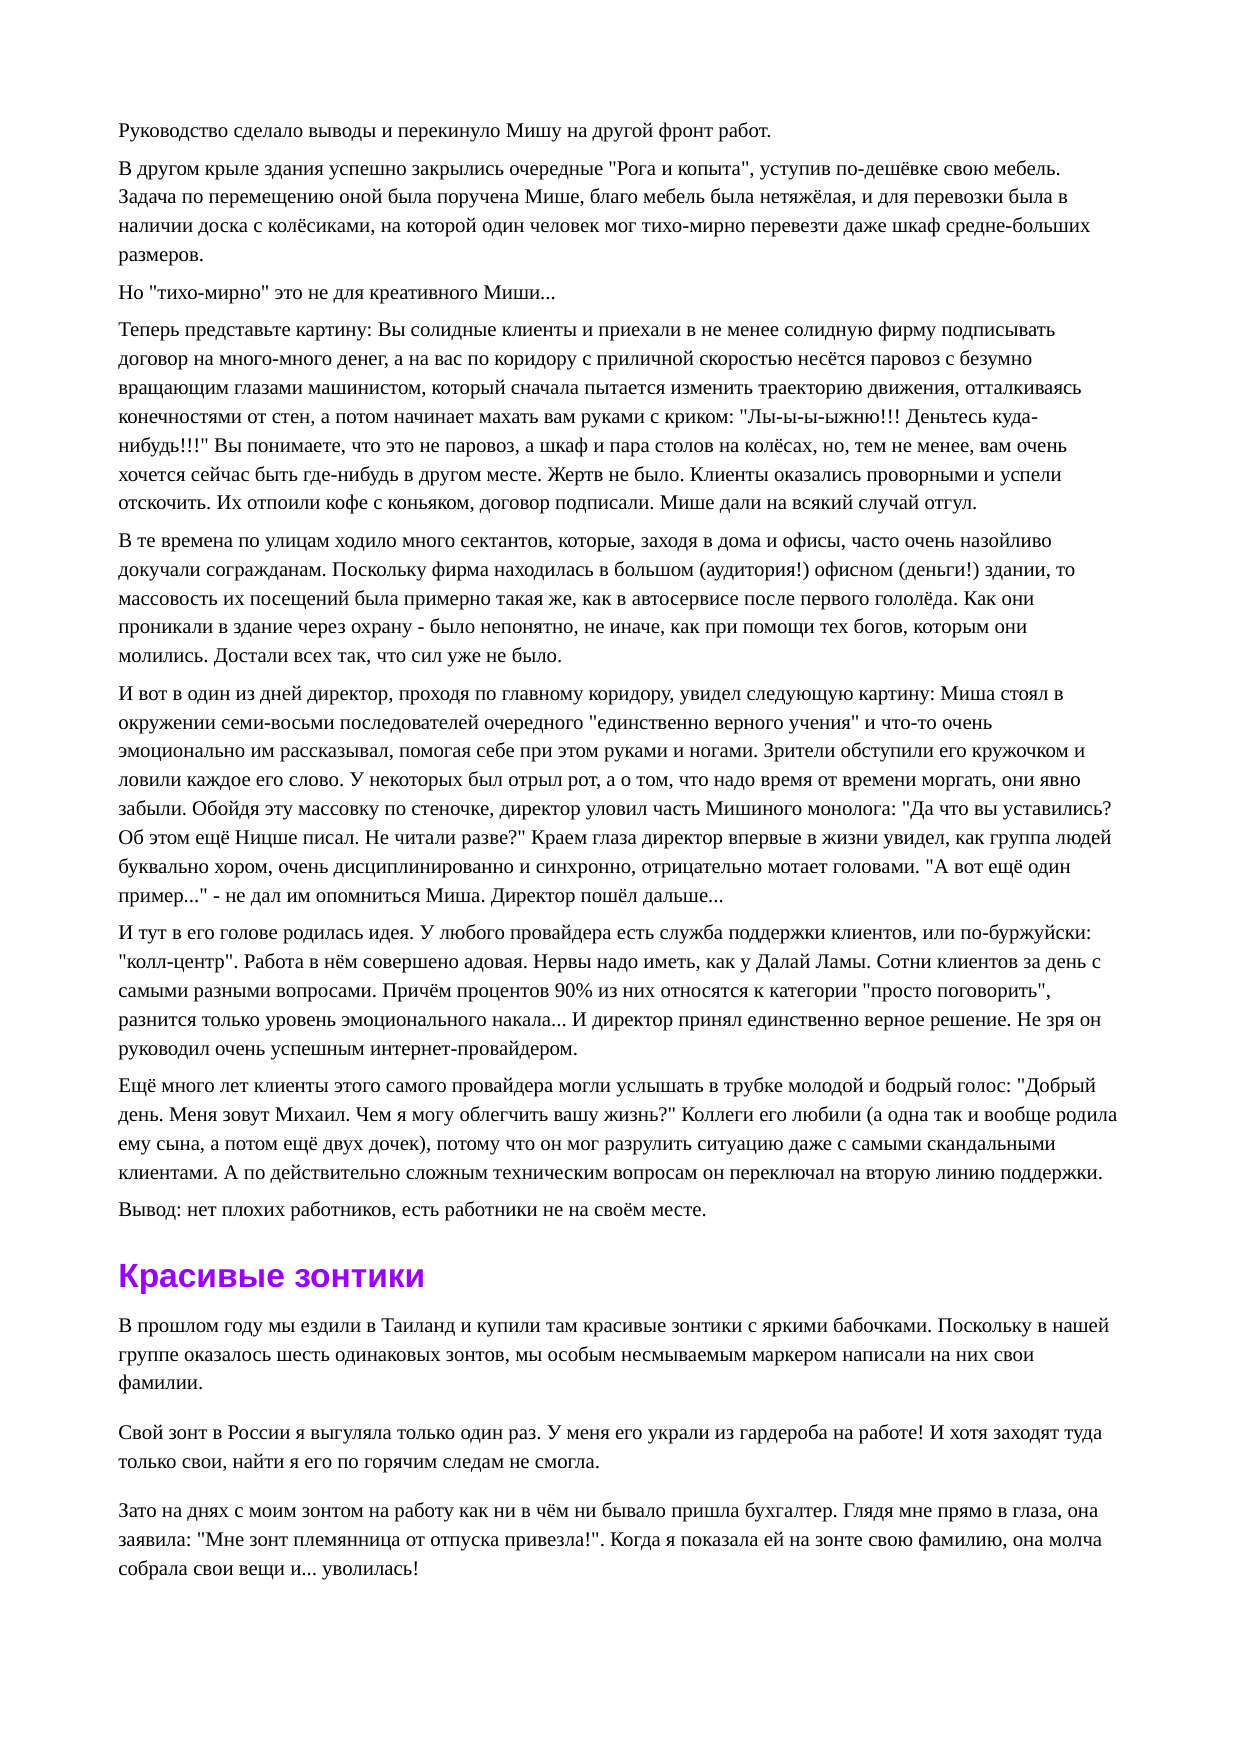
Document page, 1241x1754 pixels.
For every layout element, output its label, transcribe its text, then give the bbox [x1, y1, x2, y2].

text И тут в его голове родилась идея. У любого провайдера есть служба поддержки клиентов, или по-буржуйски: "колл-центр". Работа в нём совершено адовая. Нервы надо иметь, как у Далай Ламы. Сотни клиентов за день с самыми разными вопросами. Причём процентов 90% из них относятся к категории "просто поговорить", разнится только уровень эмоционального накала... И директор принял единственно верное решение. Не зря он руководил очень успешным интернет-провайдером. [118, 920, 1122, 1060]
text В другом крыле здания успешно закрылись очередные "Рога и копыта", уступив по-дешёвке свою мебель. Задача по перемещению оной была поручена Мише, благо мебель была нетяжёлая, и для перевозки была в наличии доска с колёсиками, на которой один человек мог тихо-мирно перевезти даже шкаф средне-больших размеров. [118, 156, 1122, 266]
text И вот в один из дней директор, проходя по главному коридору, увидел следующую картину: Миша стоял в окружении семи-восьми последователей очередного "единственно верного учения" и что-то очень эмоционально им рассказывал, помогая себе при этом руками и ногами. Зрители обступили его кружочком и ловили каждое его слово. У некоторых был отрыл рот, а о том, что надо время от времени моргать, они явно забыли. Обойдя эту массовку по стеночке, директор уловил часть Мишиного монолога: "Да что вы уставились? Об этом ещё Ницше писал. Не читали разве?" Краем глаза директор впервые в жизни увидел, как группа людей буквально хором, очень дисциплинированно и синхронно, отрицательно мотает головами. "А вот ещё один пример..." - не дал им опомниться Миша. Директор пошёл дальше... [118, 681, 1122, 907]
text Зато на днях с моим зонтом на работу как ни в чём ни бывало пришла бухгалтер. Глядя мне прямо в глаза, она заявила: "Мне зонт племянница от отпуска привезла!". Когда я показала ей на зонте свою фамилию, она молча собрала свои вещи и... уволилась! [118, 1498, 1122, 1580]
text В те времена по улицам ходило много сектантов, которые, заходя в дома и офисы, часто очень назойливо докучали согражданам. Поскольку фирма находилась в большом (аудитория!) офисном (деньги!) здании, то массовость их посещений была примерно такая же, как в автосервисе после первого гололёда. Как они проникали в здание через охрану - было непонятно, не иначе, как при помощи тех богов, которым они молились. Достали всех так, что сил уже не было. [118, 528, 1122, 667]
text В прошлом году мы ездили в Таиланд и купили там красивые зонтики с яркими бабочками. Поскольку в нашей группе оказалось шесть одинаковых зонтов, мы особым несмываемым маркером написали на них свои фамилии. [118, 1313, 1122, 1394]
text Ещё много лет клиенты этого самого провайдера могли услышать в трубке молодой и бодрый голос: "Добрый день. Меня зовут Михаил. Чем я могу облегчить вашу жизнь?" Коллеги его любили (а одна так и вообще родила ему сына, а потом ещё двух дочек), потому что он мог разрулить ситуацию даже с самыми скандальными клиентами. А по действительно сложным техническим вопросам он переключал на вторую линию поддержки. [118, 1073, 1122, 1184]
text Свой зонт в России я выгуляла только один раз. У меня его украли из гардероба на работе! И хотя заходят туда только свои, найти я его по горячим следам не смогла. [118, 1420, 1122, 1473]
text Теперь представьте картину: Вы солидные клиенты и приехали в не менее солидную фирму подписывать договор на много-много денег, а на вас по коридору с приличной скоростью несётся паровоз с безумно вращающим глазами машинистом, который сначала пытается изменить траекторию движения, отталкиваясь конечностями от стен, а потом начинает махать вам руками с криком: "Лы-ы-ы-ыжню!!! Деньтесь куда-нибудь!!!" Вы понимаете, что это не паровоз, а шкаф и пара столов на колёсах, но, тем не менее, вам очень хочется сейчас быть где-нибудь в другом месте. Жертв не было. Клиенты оказались проворными и успели отскочить. Их отпоили кофе с коньяком, договор подписали. Мише дали на всякий случай отгул. [118, 317, 1122, 514]
text Вывод: нет плохих работников, есть работники не на своём месте. [118, 1197, 1122, 1221]
text Руководство сделало выводы и перекинуло Мишу на другой фронт работ. [118, 118, 1122, 142]
subtitle Красивые зонтики [118, 1256, 1122, 1294]
text Но "тихо-мирно" это не для креативного Миши... [118, 280, 1122, 304]
